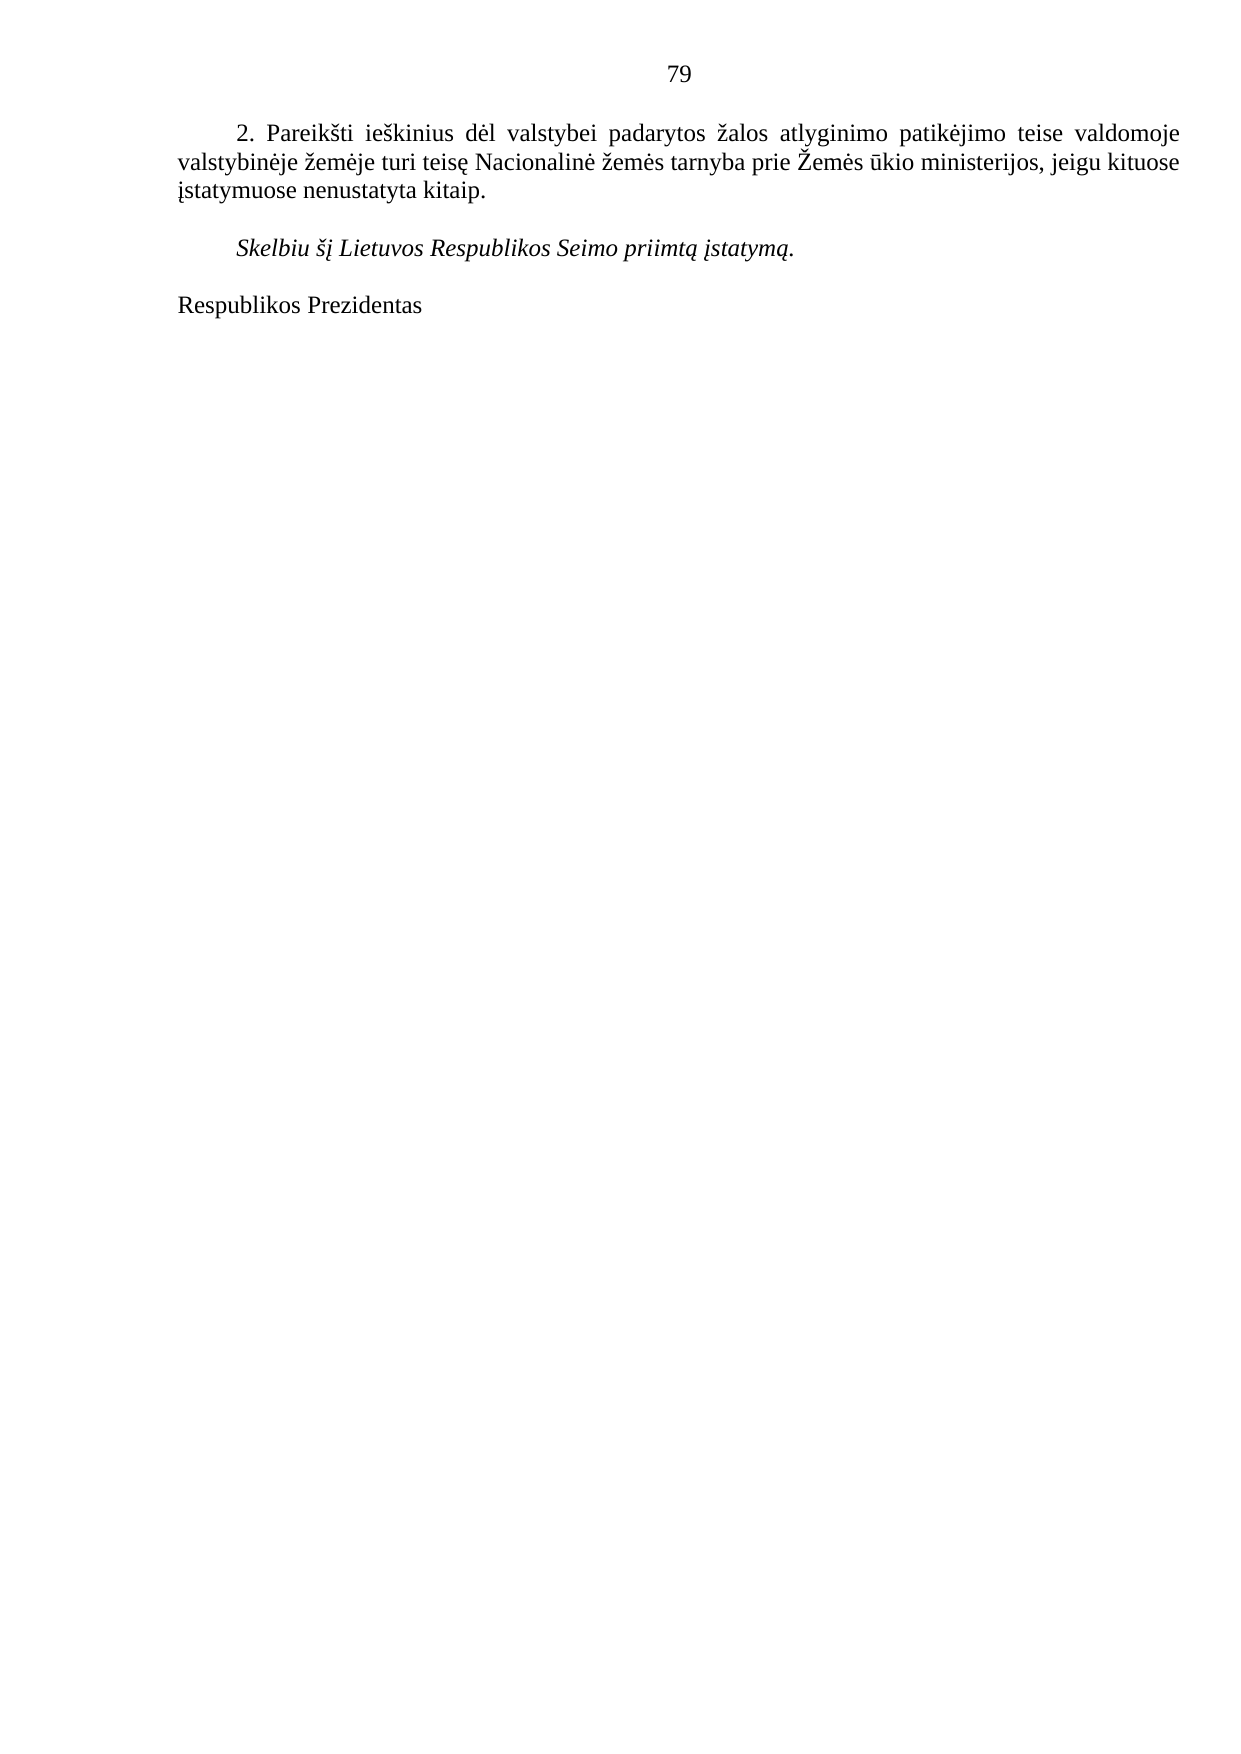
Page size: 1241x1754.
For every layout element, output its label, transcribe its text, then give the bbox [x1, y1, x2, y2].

text Skelbiu šį Lietuvos Respublikos Seimo priimtą įstatymą. [177, 233, 1181, 262]
text 2. Pareikšti ieškinius dėl valstybei padarytos žalos atlyginimo patikėjimo teise valdomoje valstybinėje žemėje turi teisę Nacionalinė žemės tarnyba prie Žemės ūkio ministerijos, jeigu kituose įstatymuose nenustatyta kitaip. [177, 118, 1181, 204]
text Respublikos Prezidentas [177, 291, 1181, 319]
